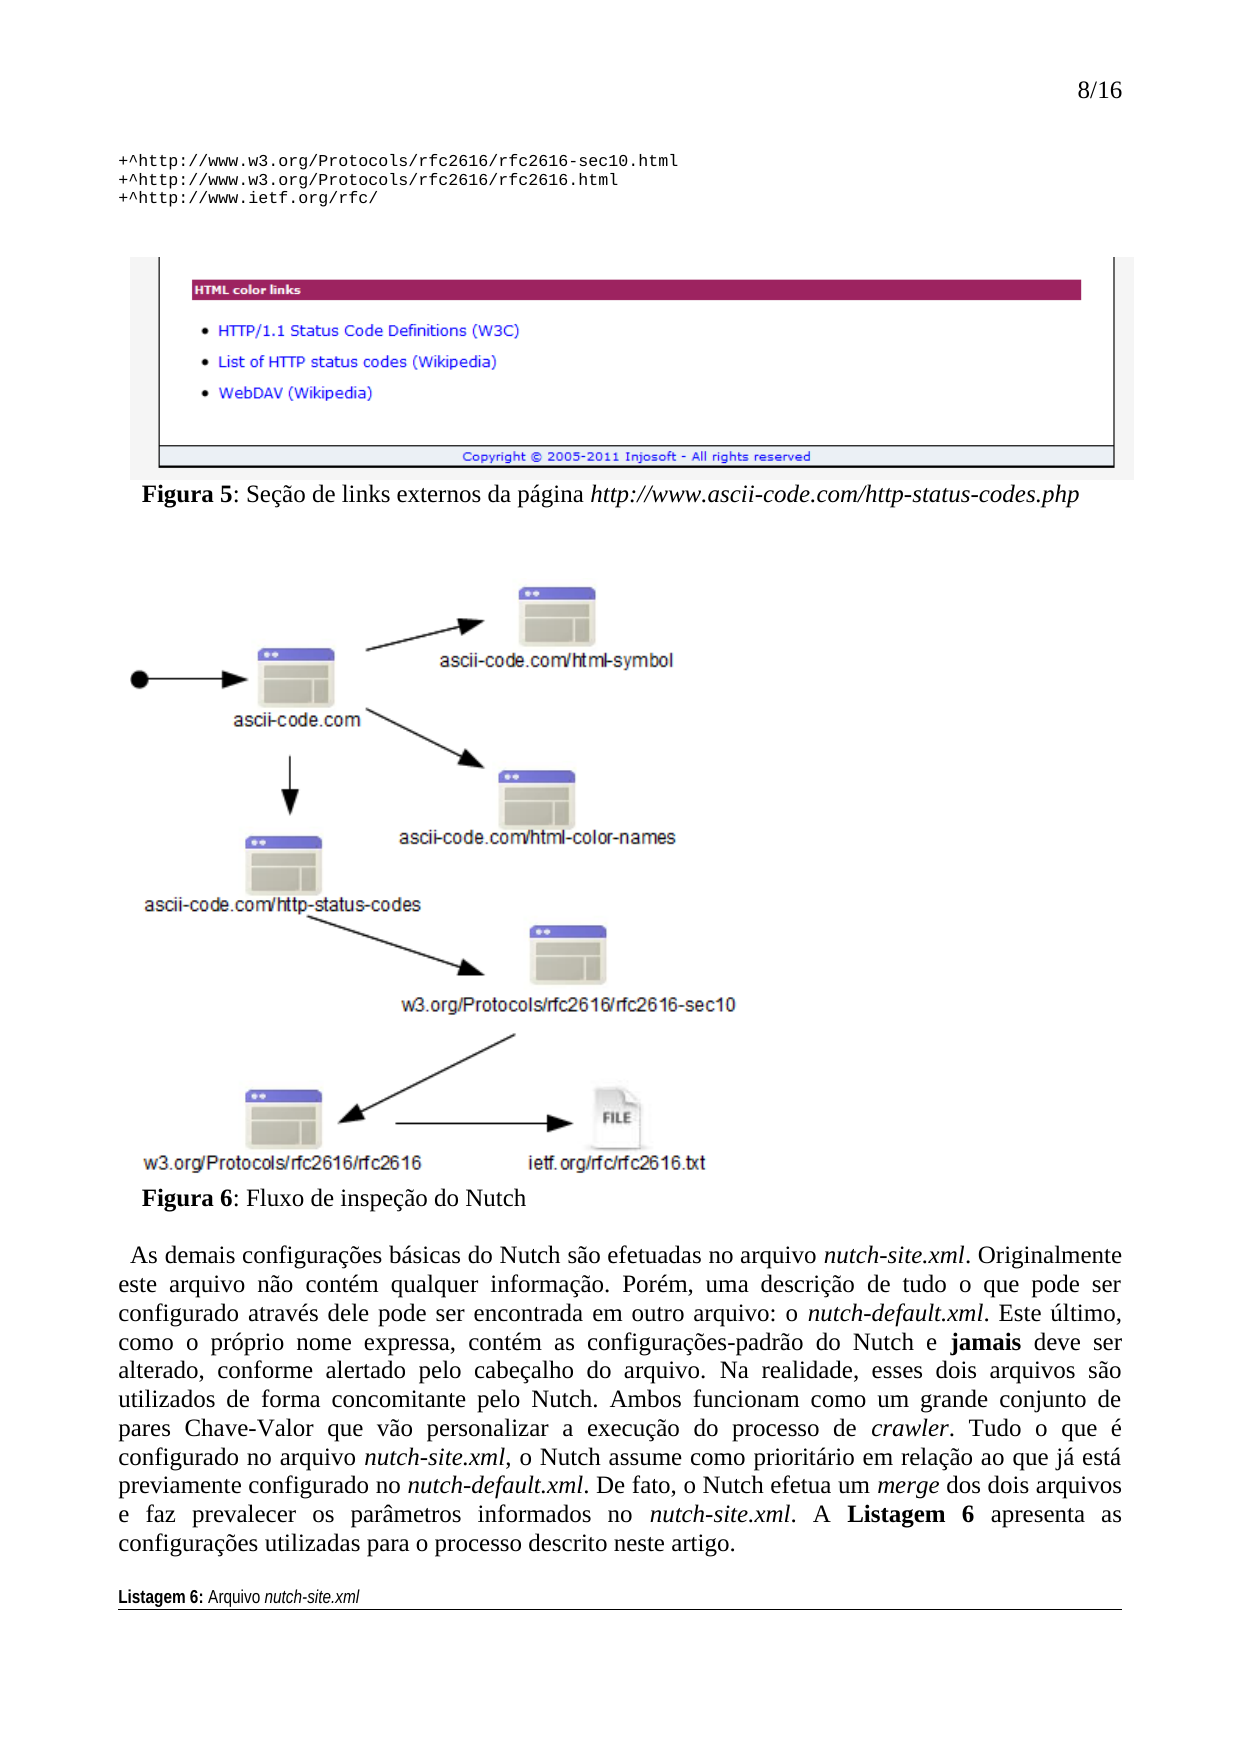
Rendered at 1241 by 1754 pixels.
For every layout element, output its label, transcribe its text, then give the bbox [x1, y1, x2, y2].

list Listagem 6: Arquivo nutch-site.xml [118, 1586, 1122, 1609]
picture [130, 257, 1134, 480]
text Figura 5: Seção de links externos da página http://www.ascii-code.com/http-status-codes.php [130, 480, 1134, 508]
list +^http://www.w3.org/Protocols/rfc2616/rfc2616.html [118, 170, 1122, 189]
picture [130, 578, 752, 1184]
text Figura 6: Fluxo de inspeção do Nutch [130, 1184, 752, 1212]
text As demais configurações básicas do Nutch são efetuadas no arquivo nutch-site.xml. Originalmente este arquivo não contém qualquer informação. Porém, uma descrição de tudo o que pode ser configurado através dele pode ser encontrada em outro arquivo: o nutch-default.xml. Este último, como o próprio nome expressa, contém as configurações-padrão do Nutch e jamais deve ser alterado, conforme alertado pelo cabeçalho do arquivo. Na realidade, esses dois arquivos são utilizados de forma concomitante pelo Nutch. Ambos funcionam como um grande conjunto de pares Chave-Valor que vão personalizar a execução do processo de crawler. Tudo o que é configurado no arquivo nutch-site.xml, o Nutch assume como prioritário em relação ao que já está previamente configurado no nutch-default.xml. De fato, o Nutch efetua um merge dos dois arquivos e faz prevalecer os parâmetros informados no nutch-site.xml. A Listagem 6 apresenta as configurações utilizadas para o processo descrito neste artigo. [118, 1241, 1122, 1557]
list +^http://www.w3.org/Protocols/rfc2616/rfc2616-sec10.html [118, 151, 1122, 170]
list +^http://www.ietf.org/rfc/ [118, 189, 1122, 207]
